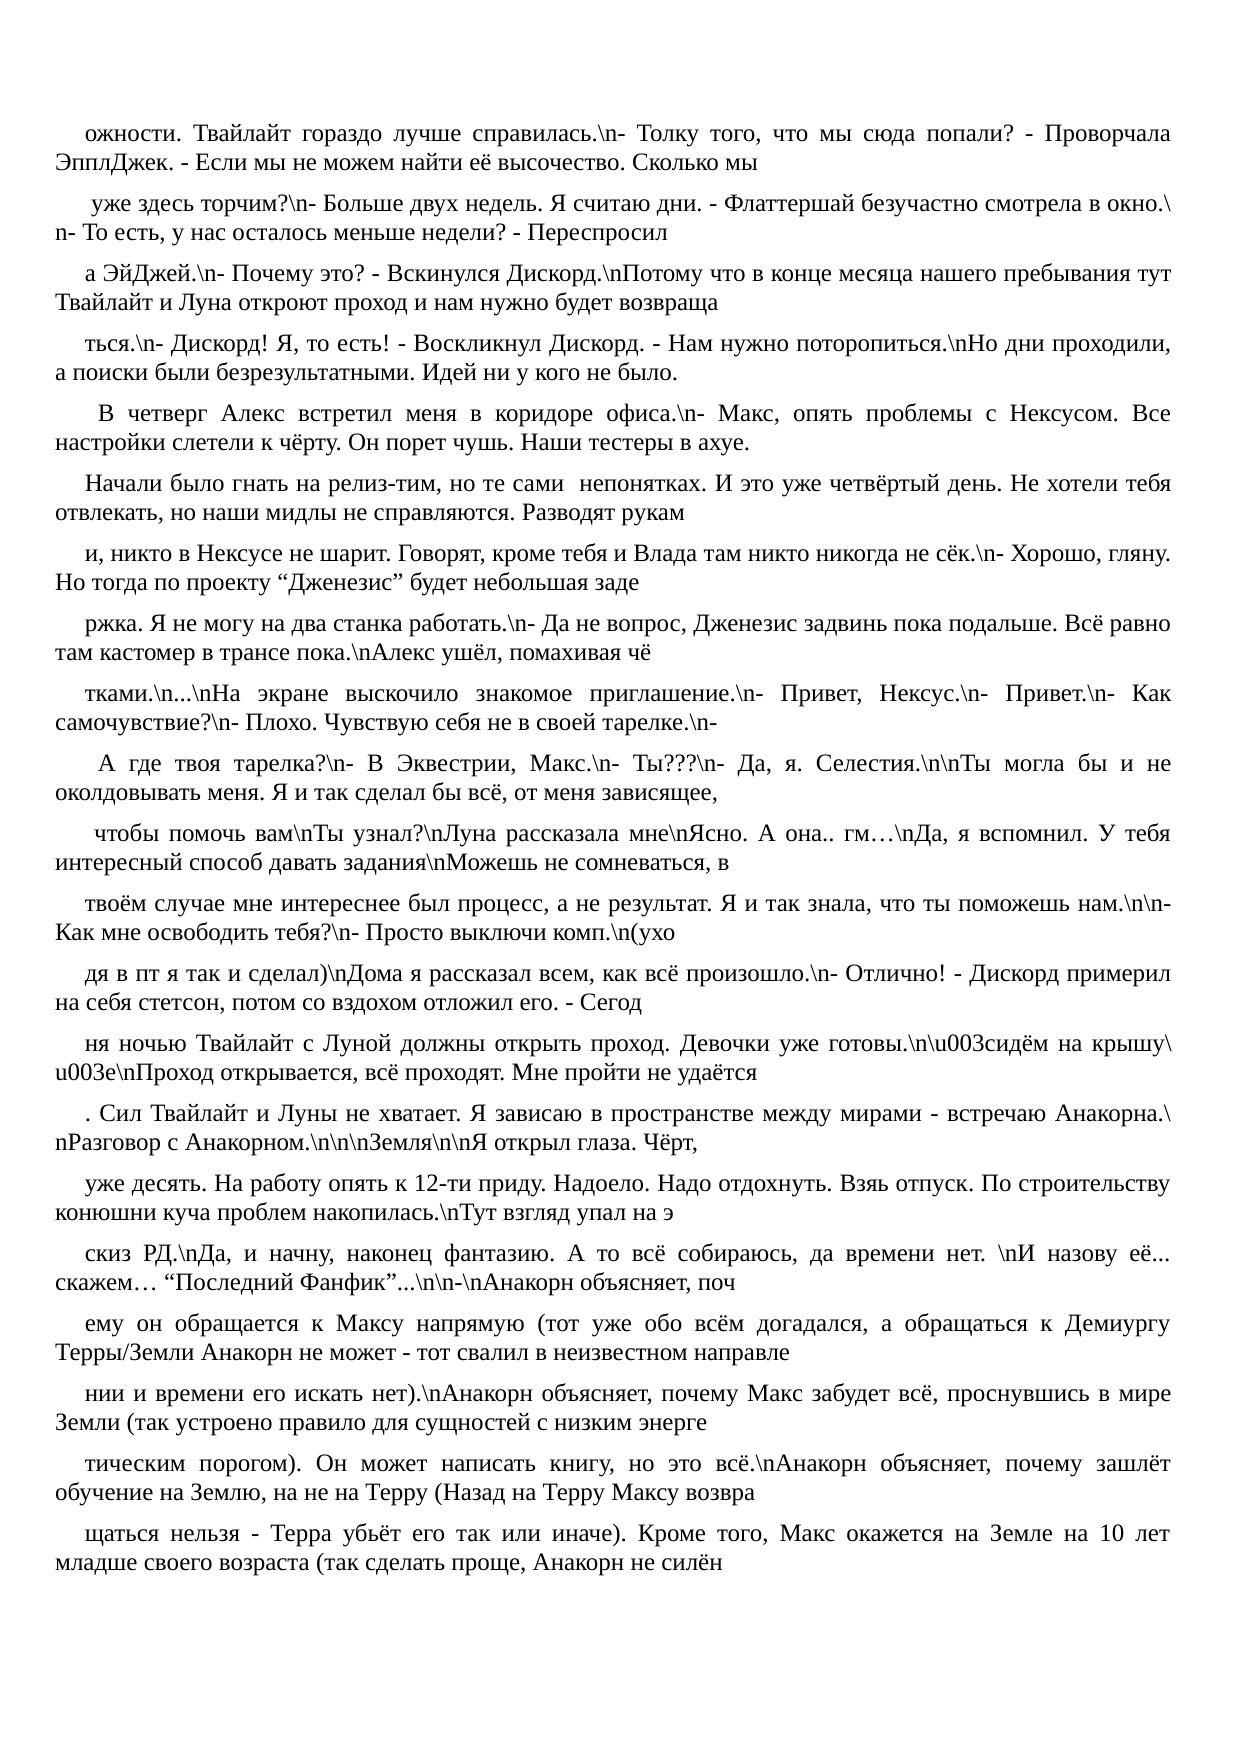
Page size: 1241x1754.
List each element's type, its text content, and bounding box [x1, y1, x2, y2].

text щаться нельзя - Терра убьёт его так или иначе). Кроме того, Макс окажется на Земле на 10 лет младше своего возраста (так сделать проще, Анакорн не силён [55, 1518, 1172, 1576]
text ожности. Твайлайт гораздо лучше справилась.\n- Толку того, что мы сюда попали? - Проворчала ЭпплДжек. - Если мы не можем найти её высочество. Сколько мы [55, 118, 1172, 176]
text А где твоя тарелка?\n- В Эквестрии, Макс.\n- Ты???\n- Да, я. Селестия.\n\nТы могла бы и не околдовывать меня. Я и так сделал бы всё, от меня зависящее, [55, 748, 1172, 806]
text ржка. Я не могу на два станка работать.\n- Да не вопрос, Дженезис задвинь пока подальше. Всё равно там кастомер в трансе пока.\nАлекс ушёл, помахивая чё [55, 608, 1172, 666]
text скиз РД.\nДа, и начну, наконец фантазию. А то всё собираюсь, да времени нет. \nИ назову её... скажем… “Последний Фанфик”...\n\n-\nАнакорн объясняет, поч [55, 1238, 1172, 1296]
text нии и времени его искать нет).\nАнакорн объясняет, почему Макс забудет всё, проснувшись в мире Земли (так устроено правило для сущностей с низким энерге [55, 1378, 1172, 1436]
text В четверг Алекс встретил меня в коридоре офиса.\n- Макс, опять проблемы с Нексусом. Все настройки слетели к чёрту. Он порет чушь. Наши тестеры в ахуе. [55, 398, 1172, 456]
text тками.\n...\nНа экране выскочило знакомое приглашение.\n- Привет, Нексус.\n- Привет.\n- Как самочувствие?\n- Плохо. Чувствую себя не в своей тарелке.\n- [55, 678, 1172, 736]
text ня ночью Твайлайт с Луной должны открыть проход. Девочки уже готовы.\n\u003cидём на крышу\u003e\nПроход открывается, всё проходят. Мне пройти не удаётся [55, 1028, 1172, 1086]
text а ЭйДжей.\n- Почему это? - Вскинулся Дискорд.\nПотому что в конце месяца нашего пребывания тут Твайлайт и Луна откроют проход и нам нужно будет возвраща [55, 258, 1172, 316]
text . Сил Твайлайт и Луны не хватает. Я зависаю в пространстве между мирами - встречаю Анакорна.\nРазговор с Анакорном.\n\n\nЗемля\n\nЯ открыл глаза. Чёрт, [55, 1098, 1172, 1156]
text ему он обращается к Максу напрямую (тот уже обо всём догадался, а обращаться к Демиургу Терры/Земли Анакорн не может - тот свалил в неизвестном направле [55, 1308, 1172, 1366]
text ться.\n- Дискорд! Я, то есть! - Воскликнул Дискорд. - Нам нужно поторопиться.\nНо дни проходили, а поиски были безрезультатными. Идей ни у кого не было. [55, 328, 1172, 386]
text дя в пт я так и сделал)\nДома я рассказал всем, как всё произошло.\n- Отлично! - Дискорд примерил на себя стетсон, потом со вздохом отложил его. - Сегод [55, 958, 1172, 1016]
text Начали было гнать на релиз-тим, но те сами непонятках. И это уже четвёртый день. Не хотели тебя отвлекать, но наши мидлы не справляются. Разводят рукам [55, 468, 1172, 526]
text чтобы помочь вам\nТы узнал?\nЛуна рассказала мне\nЯсно. А она.. гм…\nДа, я вспомнил. У тебя интересный способ давать задания\nМожешь не сомневаться, в [55, 818, 1172, 876]
text уже десять. На работу опять к 12-ти приду. Надоело. Надо отдохнуть. Взяь отпуск. По строительству конюшни куча проблем накопилась.\nТут взгляд упал на э [55, 1168, 1172, 1226]
text и, никто в Нексусе не шарит. Говорят, кроме тебя и Влада там никто никогда не сёк.\n- Хорошо, гляну. Но тогда по проекту “Дженезис” будет небольшая заде [55, 538, 1172, 596]
text твоём случае мне интереснее был процесс, а не результат. Я и так знала, что ты поможешь нам.\n\n- Как мне освободить тебя?\n- Просто выключи комп.\n(ухо [55, 888, 1172, 946]
text тическим порогом). Он может написать книгу, но это всё.\nАнакорн объясняет, почему зашлёт обучение на Землю, на не на Терру (Назад на Терру Максу возвра [55, 1448, 1172, 1506]
text уже здесь торчим?\n- Больше двух недель. Я считаю дни. - Флаттершай безучастно смотрела в окно.\n- То есть, у нас осталось меньше недели? - Переспросил [55, 188, 1172, 246]
